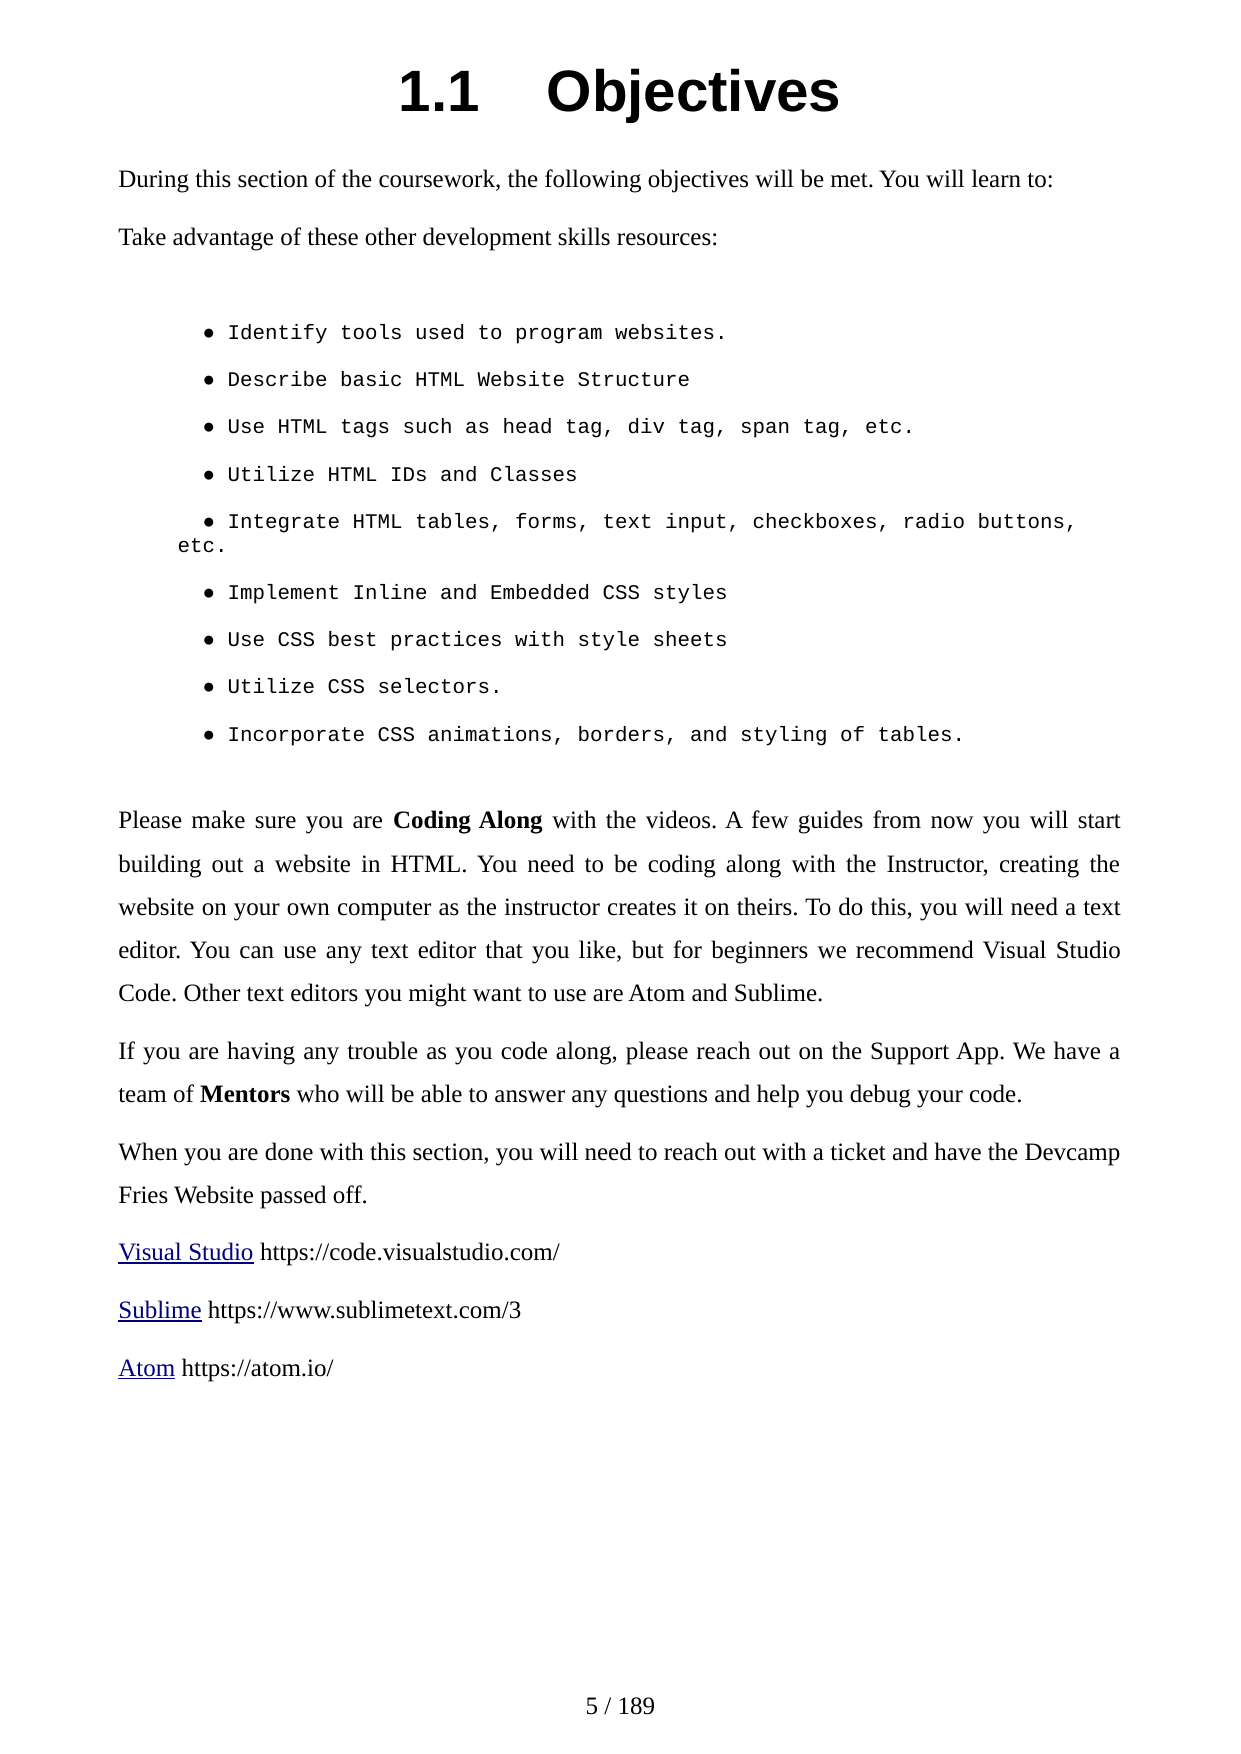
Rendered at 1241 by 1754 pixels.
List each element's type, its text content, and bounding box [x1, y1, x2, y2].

text ● Utilize HTML IDs and Classes [177, 464, 1122, 487]
text When you are done with this section, you will need to reach out with a ticket and have the Devcamp Fries Website passed off. [118, 1137, 1122, 1208]
text ● Describe basic HTML Website Structure [177, 369, 1122, 393]
text ● Incorporate CSS animations, borders, and styling of tables. [177, 724, 1122, 747]
text ● Use HTML tags such as head tag, div tag, span tag, etc. [177, 416, 1122, 440]
text ● Utilize CSS selectors. [177, 676, 1122, 700]
text Take advantage of these other development skills resources: [118, 222, 1122, 251]
text ● Use CSS best practices with style sheets [177, 629, 1122, 653]
text Please make sure you are Coding Along with the videos. A few guides from now you will start building out a website in HTML. You need to be coding along with the Instructor, creating the website on your own computer as the instructor creates it on theirs. To do this, you will need a text editor. You can use any text editor that you like, but for beginners we recommend Visual Studio Code. Other text editors you might want to use are Atom and Sublime. [118, 806, 1122, 1007]
text Visual Studio https://code.visualstudio.com/ [118, 1237, 1122, 1266]
text During this section of the coursework, the following objectives will be met. You will learn to: [118, 164, 1122, 193]
text If you are having any trouble as you code along, please reach out on the Support App. We have a team of Mentors who will be able to answer any questions and help you debug your code. [118, 1036, 1122, 1108]
title 1.1 Objectives [118, 56, 1122, 123]
text Sublime https://www.sublimetext.com/3 [118, 1295, 1122, 1324]
text Atom https://atom.io/ [118, 1353, 1122, 1382]
text ● Implement Inline and Embedded CSS styles [177, 582, 1122, 606]
text ● Integrate HTML tables, forms, text input, checkboxes, radio buttons, etc. [177, 511, 1122, 558]
text ● Identify tools used to program websites. [177, 322, 1122, 345]
